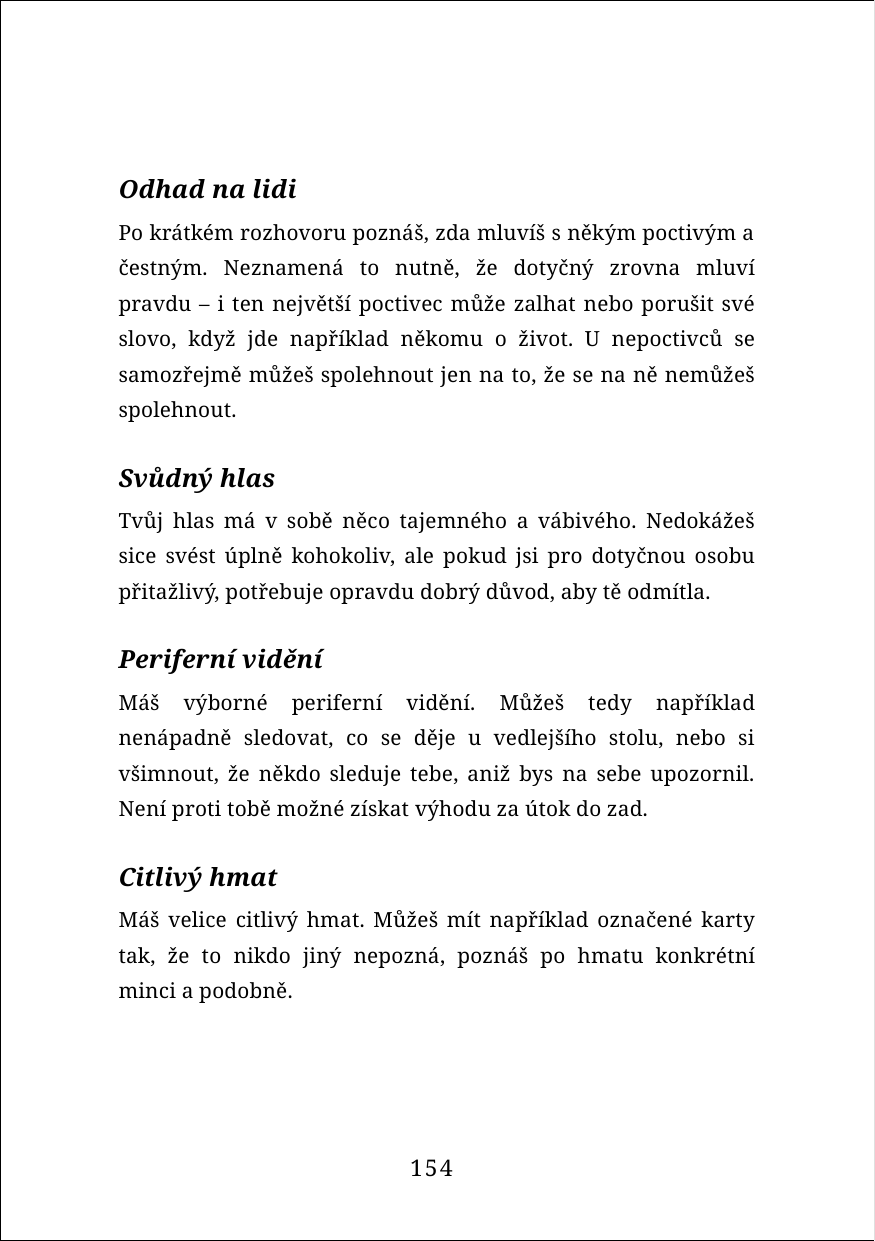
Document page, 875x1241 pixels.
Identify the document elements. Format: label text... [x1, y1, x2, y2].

subtitle Svůdný hlas [118, 460, 756, 494]
text Máš velice citlivý hmat. Můžeš mít například označené karty tak, že to nikdo jiný nepozná, poznáš po hmatu konkrétní minci a podobně. [118, 905, 756, 1005]
text Po krátkém rozhovoru poznáš, zda mluvíš s někým poctivým a čestným. Neznamená to nutně, že dotyčný zrovna mluví pravdu – i ten největší poctivec může zalhat nebo porušit své slovo, když jde například někomu o život. U nepoctivců se samozřejmě můžeš spolehnout jen na to, že se na ně nemůžeš spolehnout. [118, 218, 756, 424]
subtitle Odhad na lidi [118, 172, 756, 206]
text Máš výborné periferní vidění. Můžeš tedy například nenápadně sledovat, co se děje u vedlejšího stolu, nebo si všimnout, že někdo sleduje tebe, aniž bys na sebe upozornil. Není proti tobě možné získat výhodu za útok do zad. [118, 688, 756, 823]
text Tvůj hlas má v sobě něco tajemného a vábivého. Nedokážeš sice svést úplně kohokoliv, ale pokud jsi pro dotyčnou osobu přitažlivý, potřebuje opravdu dobrý důvod, aby tě odmítla. [118, 506, 756, 606]
subtitle Citlivý hmat [118, 859, 756, 893]
subtitle Periferní vidění [118, 642, 756, 676]
